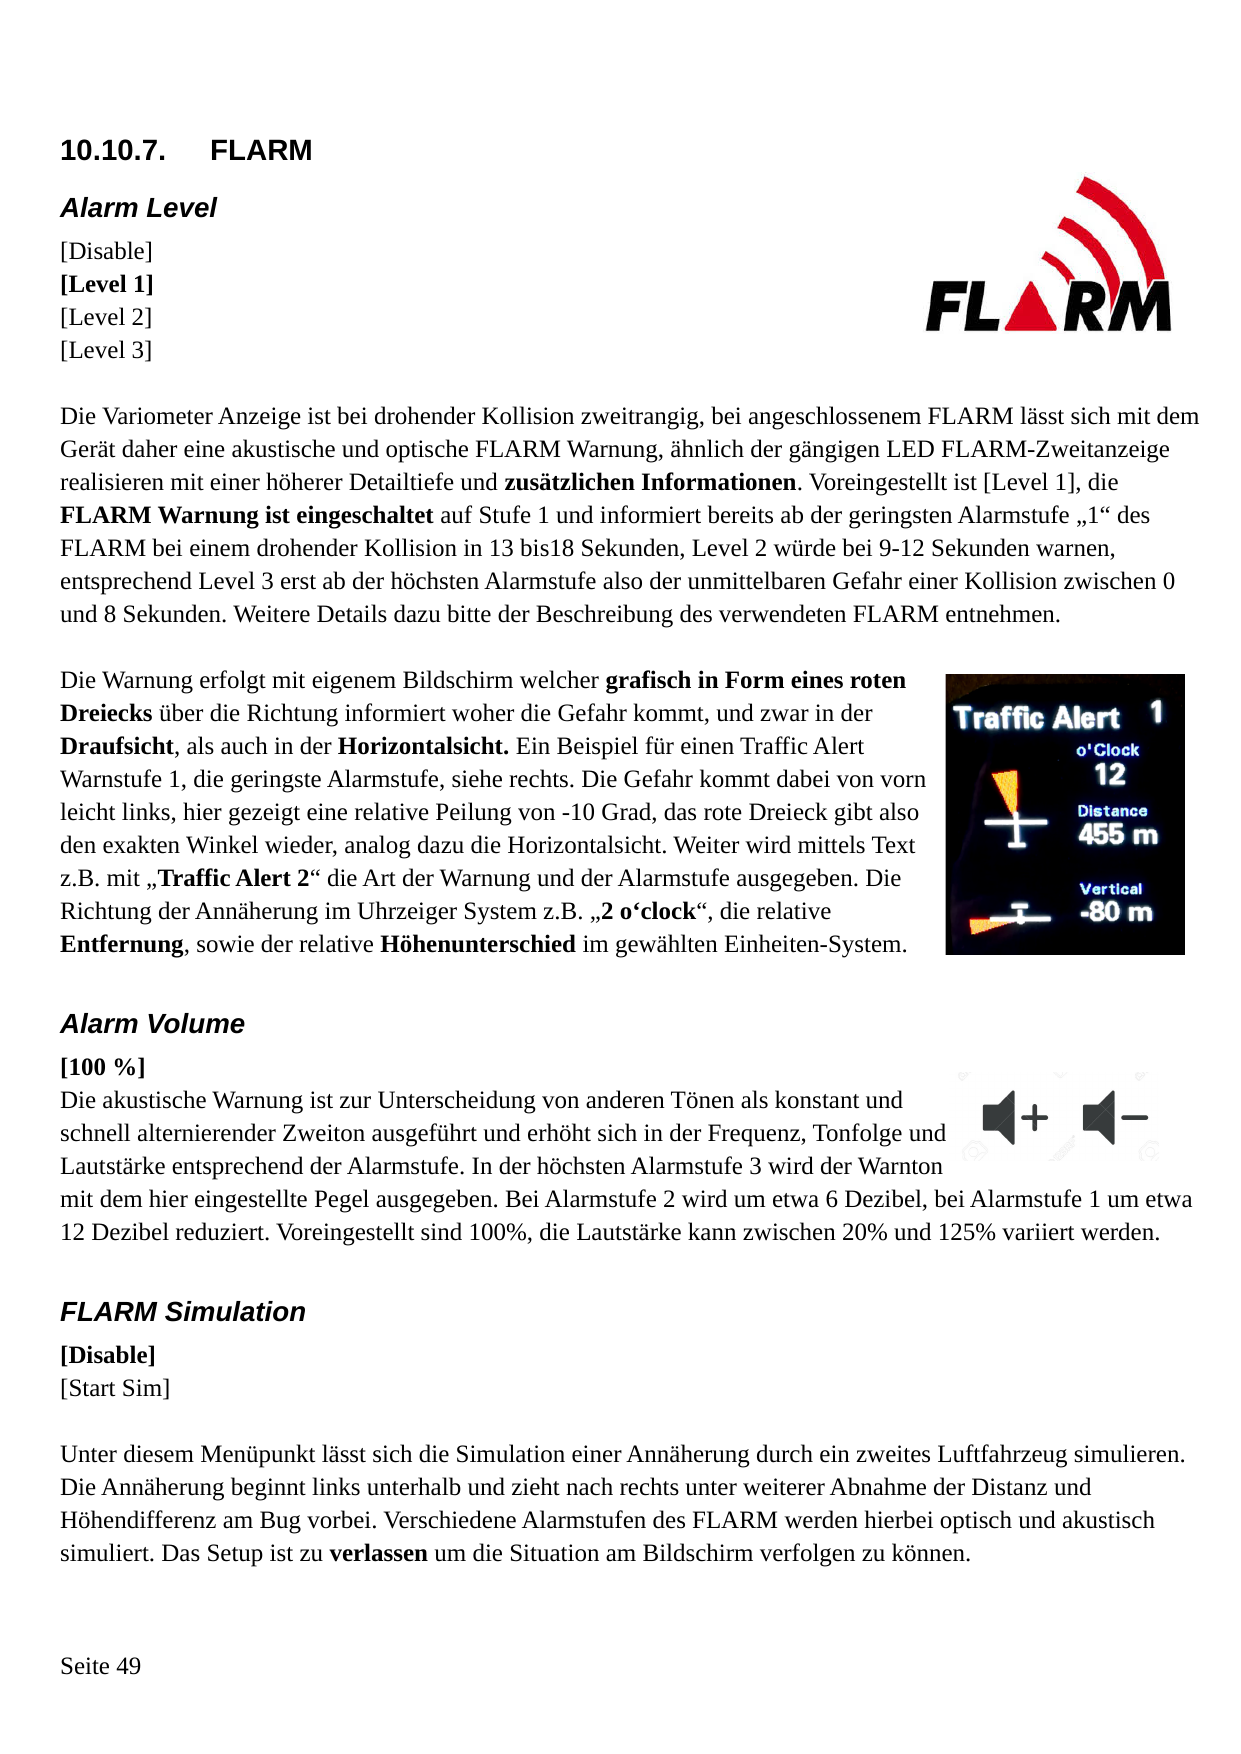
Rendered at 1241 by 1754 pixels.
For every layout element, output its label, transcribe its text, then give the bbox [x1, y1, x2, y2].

text [Level 3] [60, 335, 1207, 364]
text Die Warnung erfolgt mit eigenem Bildschirm welcher grafisch in Form eines roten Dreiecks über die Richtung informiert woher die Gefahr kommt, und zwar in der Draufsicht, als auch in der Horizontalsicht. Ein Beispiel für einen Traffic Alert Warnstufe 1, die geringste Alarmstufe, siehe rechts. Die Gefahr kommt dabei von vorn leicht links, hier gezeigt eine relative Peilung von -10 Grad, das rote Dreieck gibt also den exakten Winkel wieder, analog dazu die Horizontalsicht. Weiter wird mittels Text z.B. mit „Traffic Alert 2“ die Art der Warnung und der Alarmstufe ausgegeben. Die Richtung der Annäherung im Uhrzeiger System z.B. „2 o‘clock“, die relative Entfernung, sowie der relative Höhenunterschied im gewählten Einheiten-System. [60, 665, 1207, 958]
text [1174, 269, 1207, 298]
subtitle FLARM Simulation [60, 1296, 1207, 1328]
text [Disable] [60, 1340, 1207, 1369]
text [Level 1] [60, 269, 922, 298]
text Unter diesem Menüpunkt lässt sich die Simulation einer Annäherung durch ein zweites Luftfahrzeug simulieren. Die Annäherung beginnt links unterhalb und zieht nach rechts unter weiterer Abnahme der Distanz und Höhendifferenz am Bug vorbei. Verschiedene Alarmstufen des FLARM werden hierbei optisch und akustisch simuliert. Das Setup ist zu verlassen um die Situation am Bildschirm verfolgen zu können. [60, 1439, 1207, 1567]
text [Level 2] [60, 302, 922, 331]
subtitle FLARM [60, 133, 1207, 166]
text Die Variometer Anzeige ist bei drohender Kollision zweitrangig, bei angeschlossenem FLARM lässt sich mit dem Gerät daher eine akustische und optische FLARM Warnung, ähnlich der gängigen LED FLARM-Zweitanzeige realisieren mit einer höherer Detailtiefe und zusätzlichen Informationen. Voreingestellt ist [Level 1], die FLARM Warnung ist eingeschaltet auf Stufe 1 und informiert bereits ab der geringsten Alarmstufe „1“ des FLARM bei einem drohender Kollision in 13 bis18 Sekunden, Level 2 würde bei 9-12 Sekunden warnen, entsprechend Level 3 erst ab der höchsten Alarmstufe also der unmittelbaren Gefahr einer Kollision zwischen 0 und 8 Sekunden. Weitere Details dazu bitte der Beschreibung des verwendeten FLARM entnehmen. [60, 401, 1207, 628]
picture [945, 674, 1185, 955]
text [Disable] [60, 236, 922, 264]
subtitle Alarm Volume [60, 1008, 1207, 1040]
subtitle Alarm Level [60, 191, 922, 223]
text [1174, 236, 1207, 264]
picture [949, 1072, 1160, 1161]
subtitle [1174, 191, 1207, 223]
text [1174, 302, 1207, 331]
text Die akustische Warnung ist zur Unterscheidung von anderen Tönen als konstant und schnell alternierender Zweiton ausgeführt und erhöht sich in der Frequenz, Tonfolge und Lautstärke entsprechend der Alarmstufe. In der höchsten Alarmstufe 3 wird der Warnton mit dem hier eingestellte Pegel ausgegeben. Bei Alarmstufe 2 wird um etwa 6 Dezibel, bei Alarmstufe 1 um etwa 12 Dezibel reduziert. Voreingestellt sind 100%, die Lautstärke kann zwischen 20% und 125% variiert werden. [60, 1085, 1207, 1246]
text [100 %] [60, 1052, 1207, 1081]
text [Start Sim] [60, 1373, 1207, 1402]
picture [922, 172, 1174, 334]
